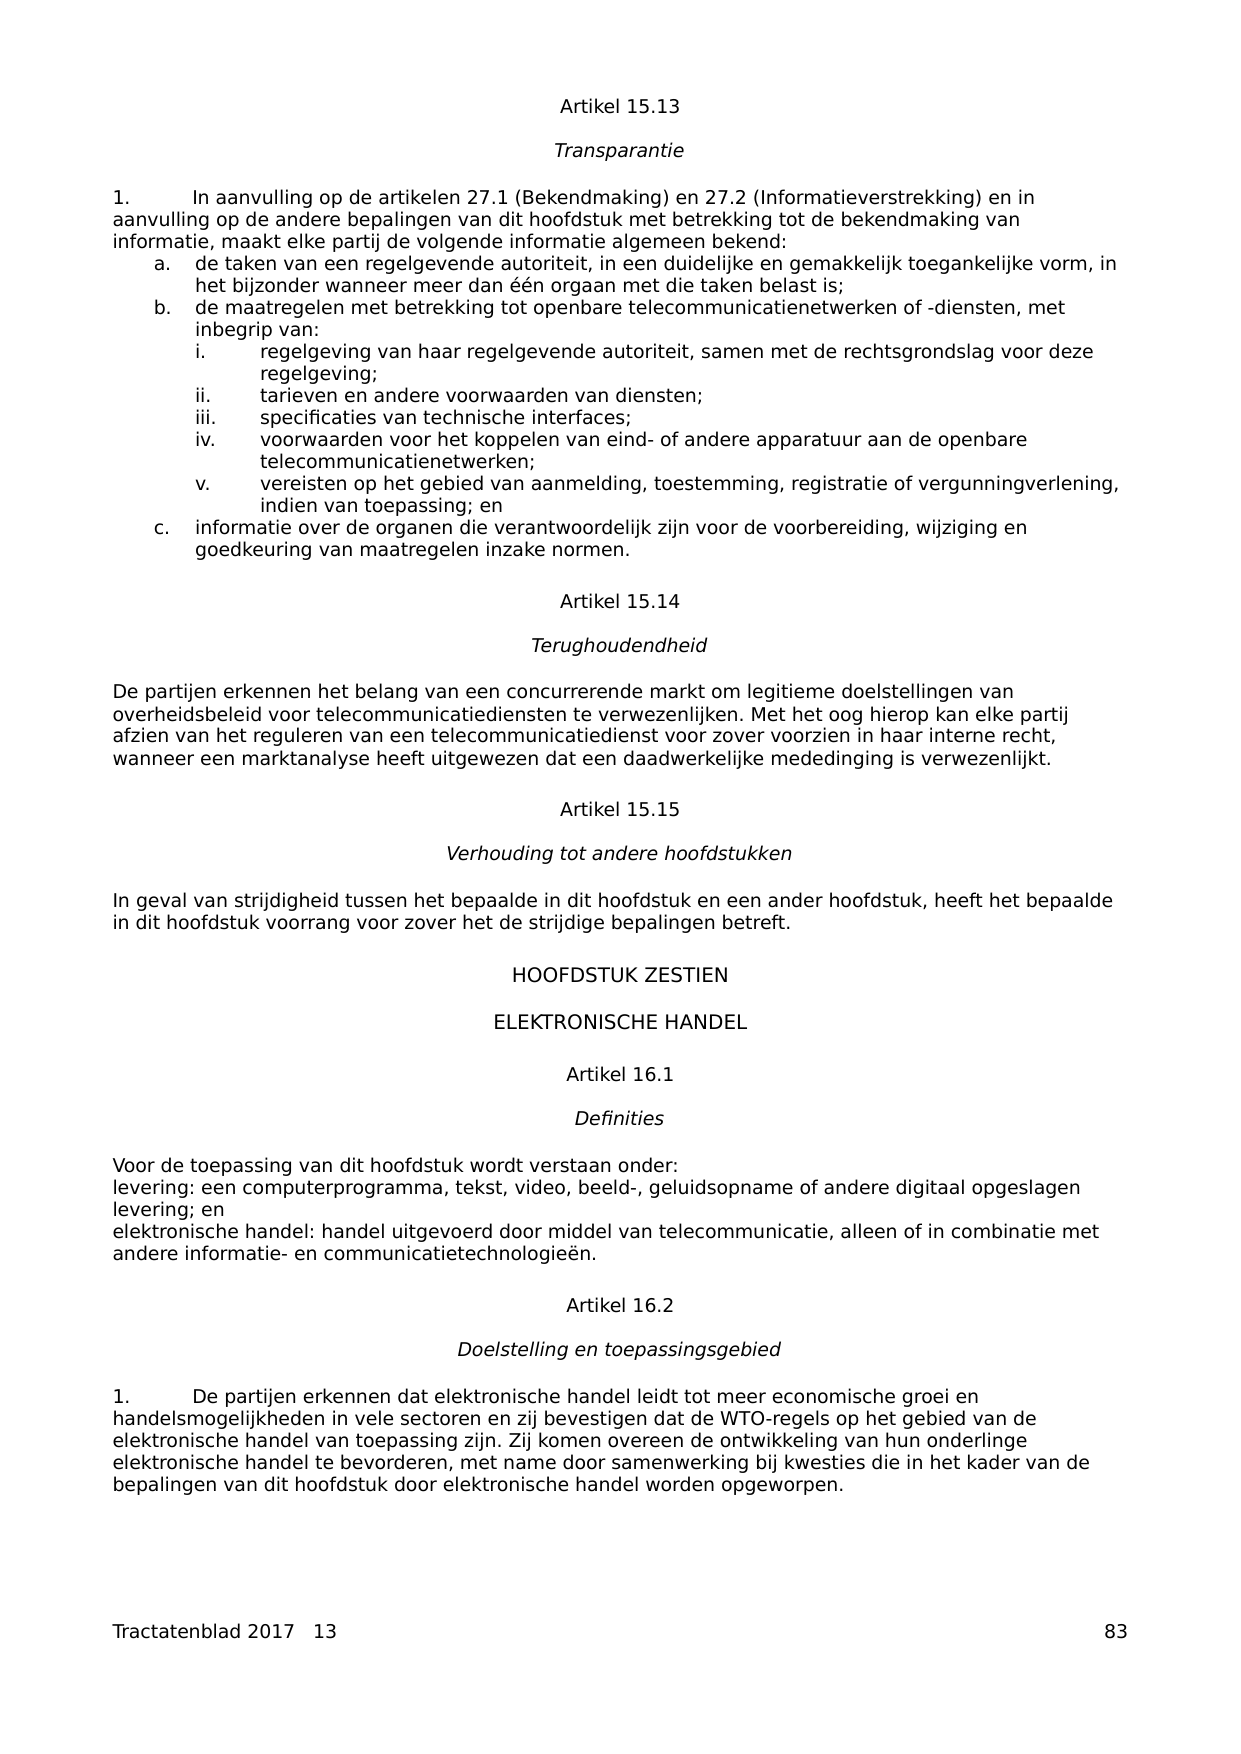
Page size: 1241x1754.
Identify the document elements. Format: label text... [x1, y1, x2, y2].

text iii. specificaties van technische interfaces; [195, 407, 1128, 429]
text v. vereisten op het gebied van aanmelding, toestemming, registratie of vergunningverlening, indien van toepassing; en [195, 473, 1128, 517]
subtitle Artikel 15.13 Transparantie [112, 96, 1128, 162]
subtitle Artikel 15.15 Verhouding tot andere hoofdstukken [112, 799, 1128, 865]
text elektronische handel: handel uitgevoerd door middel van telecommunicatie, alleen of in combinatie met andere informatie- en communicatietechnologieën. [112, 1221, 1128, 1265]
text c. informatie over de organen die verantwoordelijk zijn voor de voorbereiding, wijziging en goedkeuring van maatregelen inzake normen. [153, 517, 1128, 561]
text Voor de toepassing van dit hoofdstuk wordt verstaan onder: [112, 1155, 1128, 1177]
subtitle Artikel 16.2 Doelstelling en toepassingsgebied [112, 1295, 1128, 1361]
subtitle Artikel 15.14 Terughoudendheid [112, 591, 1128, 656]
text levering: een computerprogramma, tekst, video, beeld-, geluidsopname of andere digitaal opgeslagen levering; en [112, 1177, 1128, 1221]
subtitle HOOFDSTUK ZESTIEN ELEKTRONISCHE HANDEL [112, 964, 1128, 1034]
subtitle Artikel 16.1 Definities [112, 1064, 1128, 1130]
text In geval van strijdigheid tussen het bepaalde in dit hoofdstuk en een ander hoofdstuk, heeft het bepaalde in dit hoofdstuk voorrang voor zover het de strijdige bepalingen betreft. [112, 890, 1128, 934]
text ii. tarieven en andere voorwaarden van diensten; [195, 385, 1128, 407]
text i. regelgeving van haar regelgevende autoriteit, samen met de rechtsgrondslag voor deze regelgeving; [195, 341, 1128, 385]
text 1. In aanvulling op de artikelen 27.1 (Bekendmaking) en 27.2 (Informatieverstrekking) en in aanvulling op de andere bepalingen van dit hoofdstuk met betrekking tot de bekendmaking van informatie, maakt elke partij de volgende informatie algemeen bekend: [112, 187, 1128, 253]
text a. de taken van een regelgevende autoriteit, in een duidelijke en gemakkelijk toegankelijke vorm, in het bijzonder wanneer meer dan één orgaan met die taken belast is; [153, 253, 1128, 297]
text b. de maatregelen met betrekking tot openbare telecommunicatienetwerken of -diensten, met inbegrip van: [153, 297, 1128, 341]
text 1. De partijen erkennen dat elektronische handel leidt tot meer economische groei en handelsmogelijkheden in vele sectoren en zij bevestigen dat de WTO-regels op het gebied van de elektronische handel van toepassing zijn. Zij komen overeen de ontwikkeling van hun onderlinge elektronische handel te bevorderen, met name door samenwerking bij kwesties die in het kader van de bepalingen van dit hoofdstuk door elektronische handel worden opgeworpen. [112, 1386, 1128, 1496]
text iv. voorwaarden voor het koppelen van eind- of andere apparatuur aan de openbare telecommunicatienetwerken; [195, 429, 1128, 473]
text De partijen erkennen het belang van een concurrerende markt om legitieme doelstellingen van overheidsbeleid voor telecommunicatiediensten te verwezenlijken. Met het oog hierop kan elke partij afzien van het reguleren van een telecommunicatiedienst voor zover voorzien in haar interne recht, wanneer een marktanalyse heeft uitgewezen dat een daadwerkelijke mededinging is verwezenlijkt. [112, 681, 1128, 769]
